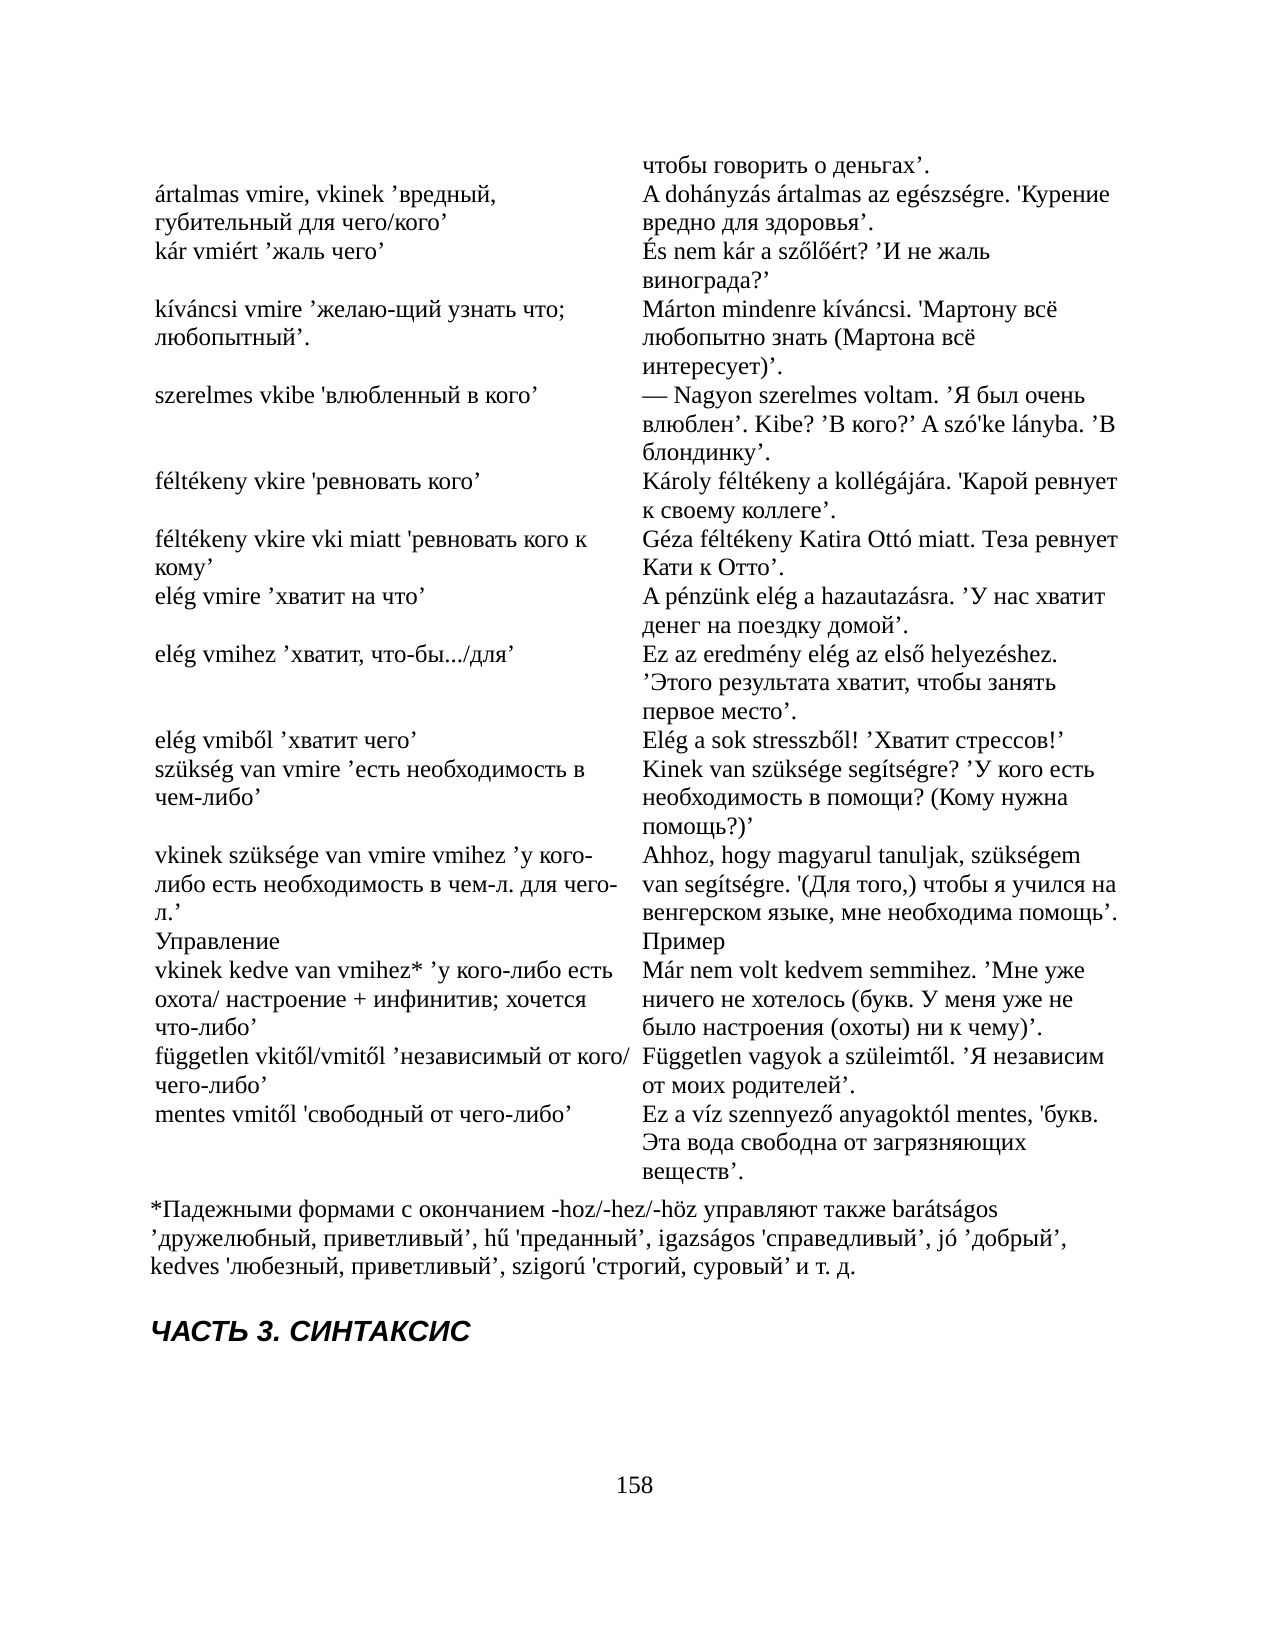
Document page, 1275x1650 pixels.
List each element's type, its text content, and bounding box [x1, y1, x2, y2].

table_cell чтобы говорить о деньгах’. [638, 150, 1125, 179]
table_cell Már nem volt kedvem semmihez. ’Мне уже ничего не хотелось (букв. У меня уже не было настроения (охоты) ни к чему)’. [638, 955, 1125, 1041]
table_cell Független vagyok a szüleimtől. ’Я независим от моих родителей’. [638, 1041, 1125, 1099]
table_cell Ahhoz, hogy magyarul tanuljak, szükségem van segítségre. '(Для того,) чтобы я учился на венгерском языке, мне необходима помощь’. [638, 840, 1125, 926]
table_cell vkinek szüksége van vmire vmihez ’у кого-либо есть необходимость в чем-л. для чего-л.’ [150, 840, 637, 926]
table_cell elég vmire ’хватит на что’ [150, 581, 637, 639]
table_cell Márton mindenre kíváncsi. 'Мартону всё любопытно знать (Мартона всё интересует)’. [638, 294, 1125, 380]
table_cell féltékeny vkire vki miatt 'ревновать кого к кому’ [150, 524, 637, 581]
table_cell elég vmihez ’хватит, что-бы.../для’ [150, 639, 637, 725]
table_cell kár vmiért ’жаль чего’ [150, 236, 637, 294]
table_cell ártalmas vmire, vkinek ’вредный, губительный для чего/кого’ [150, 179, 637, 236]
table_cell elég vmiből ’хватит чего’ [150, 725, 637, 754]
table_header Управление [150, 926, 637, 955]
table_cell kíváncsi vmire ’желаю-щий узнать что; любопытный’. [150, 294, 637, 380]
table_cell független vkitől/vmitől ’независимый от кого/ чего-либо’ [150, 1041, 637, 1099]
table_cell A pénzünk elég a hazautazásra. ’У нас хватит денег на поездку домой’. [638, 581, 1125, 639]
text *Падежными формами с окончанием -hoz/-hez/-höz управляют также barátságos ’дружелюбный, приветливый’, hű 'преданный’, igazságos 'справедливый’, jó ’добрый’, kedves 'любезный, приветливый’, szigorú 'строгий, суровый’ и т. д. [150, 1194, 1125, 1280]
table_cell Géza féltékeny Katira Ottó miatt. Теза ревнует Кати к Отто’. [638, 524, 1125, 581]
table_cell — Nagyon szerelmes voltam. ’Я был очень влюблен’. Kibe? ’В кого?’ A szó'ke lányba. ’В блондинку’. [638, 380, 1125, 466]
table_cell Ez az eredmény elég az első helyezéshez. ’Этого результата хватит, чтобы занять первое место’. [638, 639, 1125, 725]
subtitle ЧАСТЬ 3. СИНТАКСИС [150, 1314, 1125, 1348]
table_cell A dohányzás ártalmas az egészségre. 'Курение вредно для здоровья’. [638, 179, 1125, 236]
table_header Пример [638, 926, 1125, 955]
table_cell féltékeny vkire 'ревновать кого’ [150, 466, 637, 524]
table_cell És nem kár a szőlőért? ’И не жаль винограда?’ [638, 236, 1125, 294]
table_cell Károly féltékeny a kollégájára. 'Карой ревнует к своему коллеге’. [638, 466, 1125, 524]
table_cell szerelmes vkibe 'влюбленный в кого’ [150, 380, 637, 466]
table_cell szükség van vmire ’есть необходимость в чем-либо’ [150, 754, 637, 840]
table_cell [150, 150, 637, 179]
table_cell vkinek kedve van vmihez* ’у кого-либо есть охота/ настроение + инфинитив; хочется что-либо’ [150, 955, 637, 1041]
table_cell Elég a sok stresszből! ’Хватит стрессов!’ [638, 725, 1125, 754]
table_cell Ez a víz szennyező anyagoktól mentes, 'букв. Эта вода свободна от загрязняющих веществ’. [638, 1099, 1125, 1185]
table_cell Kinek van szüksége segítségre? ’У кого есть необходимость в помощи? (Кому нужна помощь?)’ [638, 754, 1125, 840]
table_cell mentes vmitől 'свободный от чего-либо’ [150, 1099, 637, 1185]
